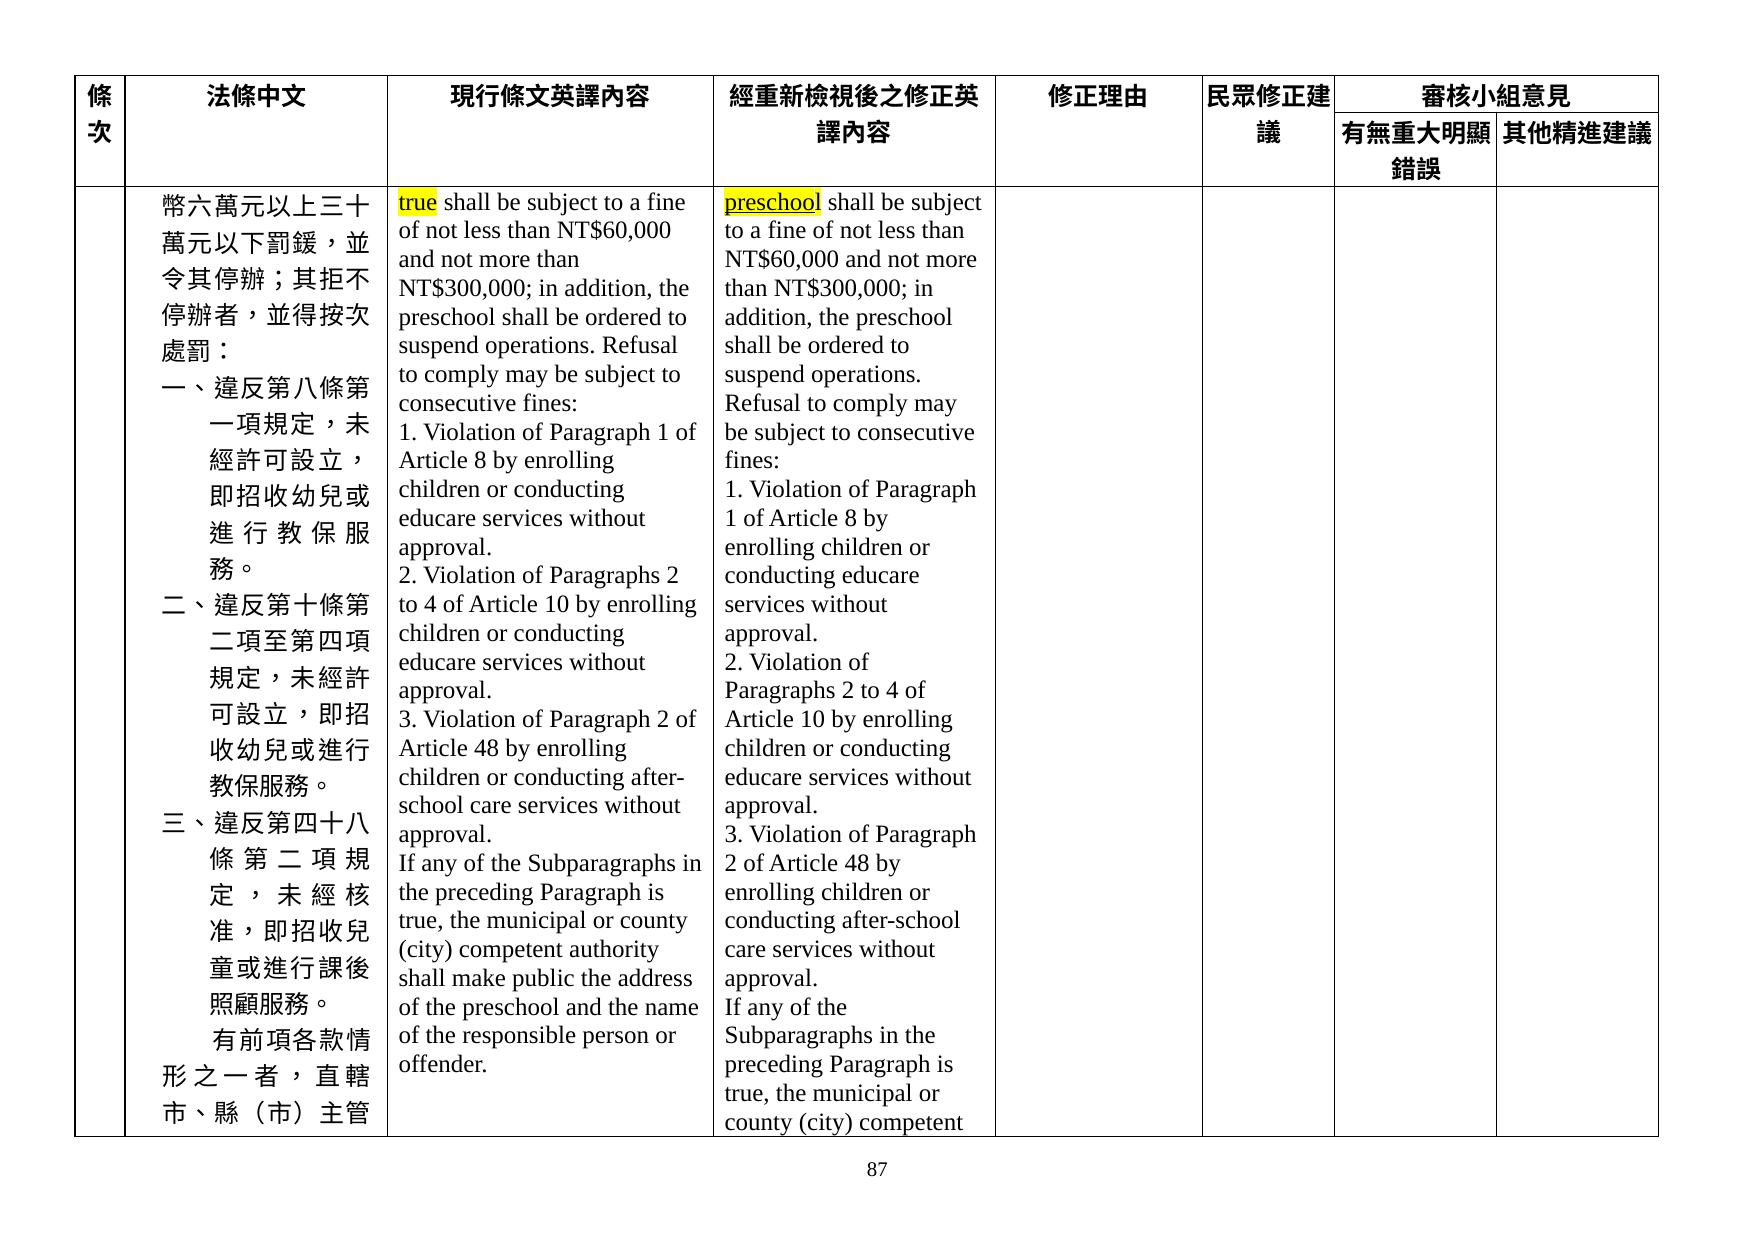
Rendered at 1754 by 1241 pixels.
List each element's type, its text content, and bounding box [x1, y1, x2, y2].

table_header 現行條文英譯內容 [388, 76, 713, 186]
table_cell [1203, 187, 1334, 1136]
table_cell preschool shall be subject to a fine of not less than NT$60,000 and not more than NT$300,000; in addition, the preschool shall be ordered to suspend operations. Refusal to comply may be subject to consecutive fines: 1. Violation of Paragraph 1 of Article 8 by enrolling children or conducting educare services without approval. 2. Violation of Paragraphs 2 to 4 of Article 10 by enrolling children or conducting educare services without approval. 3. Violation of Paragraph 2 of Article 48 by enrolling children or conducting after-school care services without approval. If any of the Subparagraphs in the preceding Paragraph is true, the municipal or county (city) competent [714, 187, 995, 1136]
table_cell 其他精進建議 [1497, 113, 1658, 186]
table_cell [76, 187, 124, 1136]
table_cell [1497, 187, 1658, 1136]
table_cell [1335, 187, 1496, 1136]
table_cell 有無重大明顯錯誤 [1335, 113, 1496, 186]
table_cell [996, 187, 1202, 1136]
table_header 經重新檢視後之修正英譯內容 [714, 76, 995, 186]
table_header 條次 [76, 76, 124, 186]
table_header 法條中文 [126, 76, 387, 186]
table_header 民眾修正建議 [1203, 76, 1334, 186]
table_header 審核小組意見 [1335, 76, 1658, 112]
table_cell true shall be subject to a fine of not less than NT$60,000 and not more than NT$300,000; in addition, the preschool shall be ordered to suspend operations. Refusal to comply may be subject to consecutive fines: 1. Violation of Paragraph 1 of Article 8 by enrolling children or conducting educare services without approval. 2. Violation of Paragraphs 2 to 4 of Article 10 by enrolling children or conducting educare services without approval. 3. Violation of Paragraph 2 of Article 48 by enrolling children or conducting after-school care services without approval. If any of the Subparagraphs in the preceding Paragraph is true, the municipal or county (city) competent authority shall make public the address of the preschool and the name of the responsible person or offender. [388, 187, 713, 1136]
table_cell 幣六萬元以上三十萬元以下罰鍰，並令其停辦；其拒不停辦者，並得按次處罰： 一、違反第八條第一項規定，未經許可設立，即招收幼兒或進行教保服務。 二、違反第十條第二項至第四項規定，未經許可設立，即招收幼兒或進行教保服務。 三、違反第四十八條第二項規定，未經核准，即招收兒童或進行課後照顧服務。 有前項各款情形之一者，直轄市、縣（市）主管 [126, 187, 387, 1136]
table_header 修正理由 [996, 76, 1202, 186]
